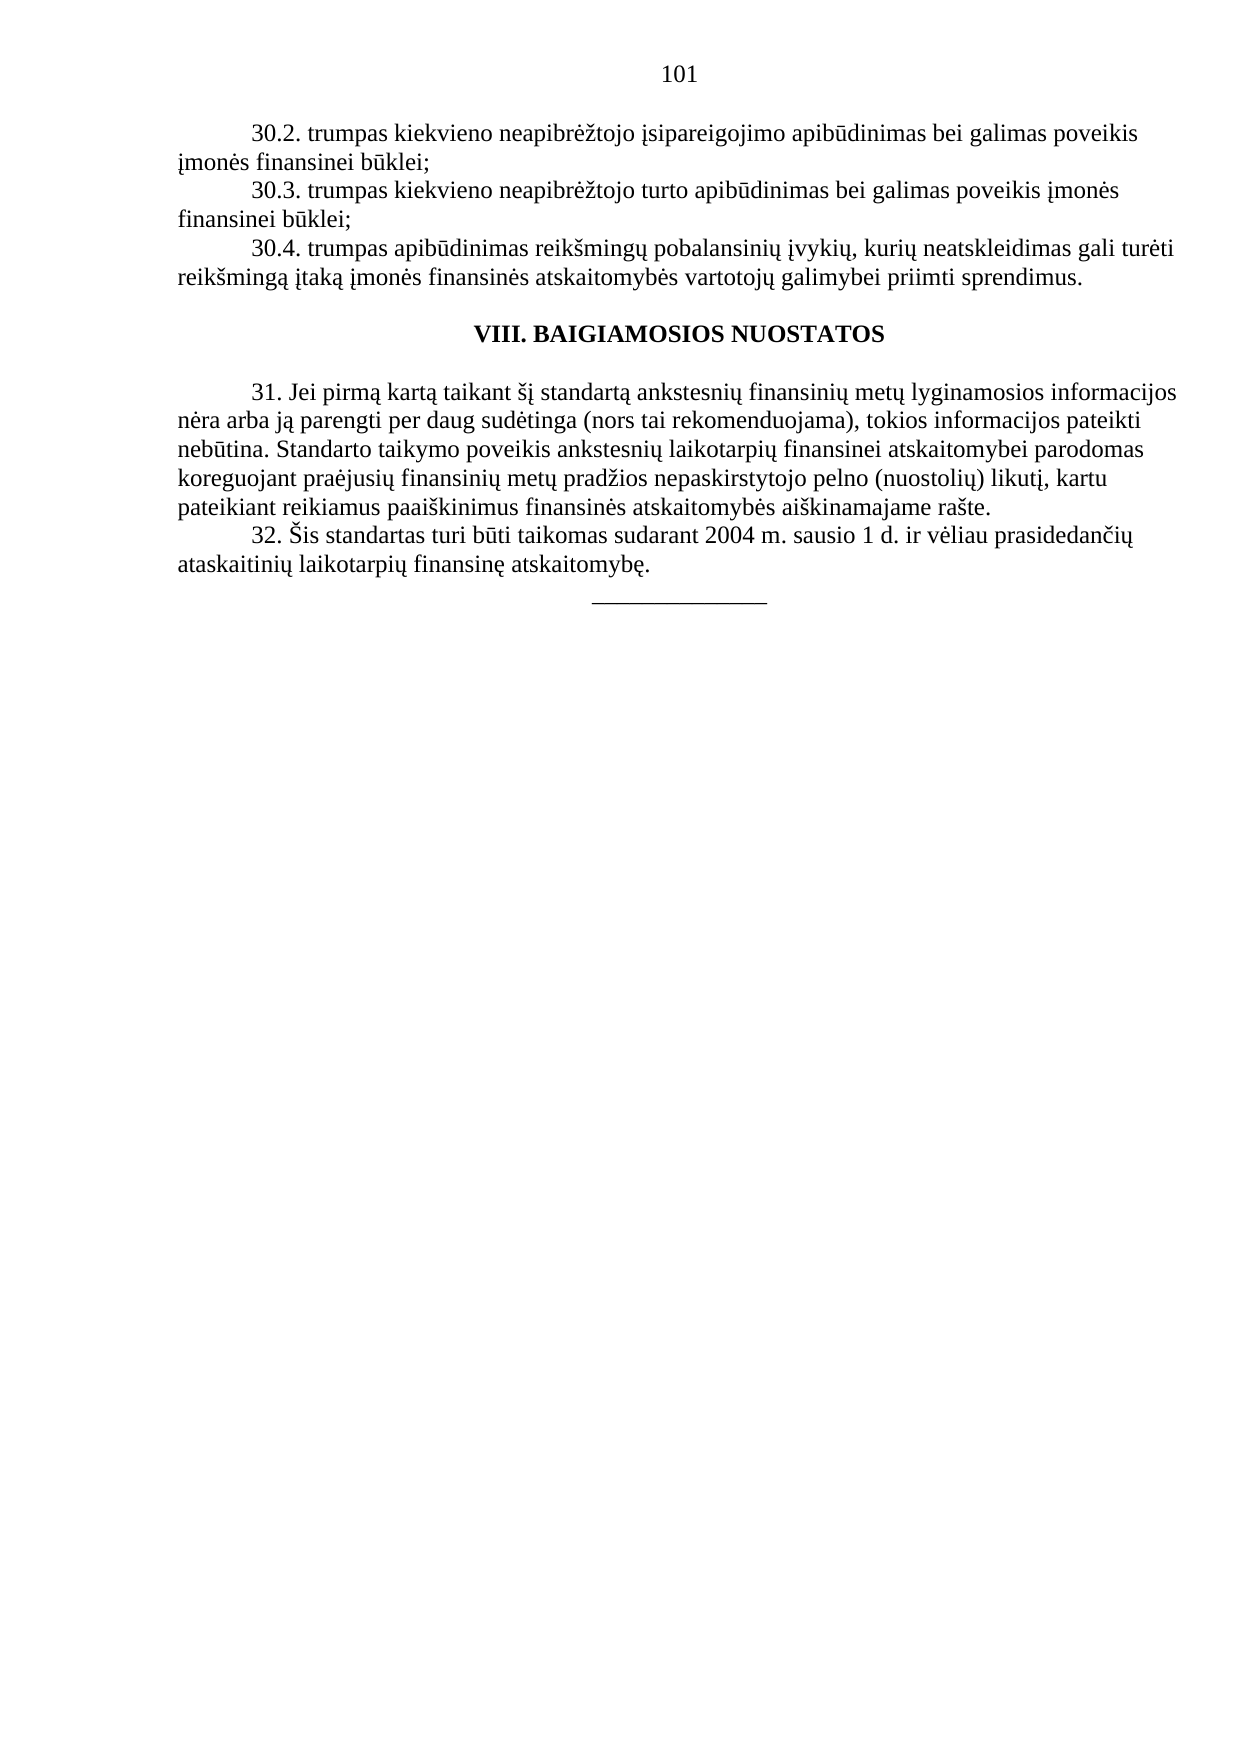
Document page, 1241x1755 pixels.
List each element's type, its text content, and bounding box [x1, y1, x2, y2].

text 30.4. trumpas apibūdinimas reikšmingų pobalansinių įvykių, kurių neatskleidimas gali turėti reikšmingą įtaką įmonės finansinės atskaitomybės vartotojų galimybei priimti sprendimus. [177, 233, 1181, 291]
text ______________ [177, 578, 1181, 607]
text VIII. BAIGIAMOSIOS NUOSTATOS [177, 319, 1181, 348]
text 32. Šis standartas turi būti taikomas sudarant 2004 m. sausio 1 d. ir vėliau prasidedančių ataskaitinių laikotarpių finansinę atskaitomybę. [177, 521, 1181, 578]
text 30.3. trumpas kiekvieno neapibrėžtojo turto apibūdinimas bei galimas poveikis įmonės finansinei būklei; [177, 176, 1181, 233]
text 31. Jei pirmą kartą taikant šį standartą ankstesnių finansinių metų lyginamosios informacijos nėra arba ją parengti per daug sudėtinga (nors tai rekomenduojama), tokios informacijos pateikti nebūtina. Standarto taikymo poveikis ankstesnių laikotarpių finansinei atskaitomybei parodomas koreguojant praėjusių finansinių metų pradžios nepaskirstytojo pelno (nuostolių) likutį, kartu pateikiant reikiamus paaiškinimus finansinės atskaitomybės aiškinamajame rašte. [177, 377, 1181, 521]
text 30.2. trumpas kiekvieno neapibrėžtojo įsipareigojimo apibūdinimas bei galimas poveikis įmonės finansinei būklei; [177, 118, 1181, 176]
